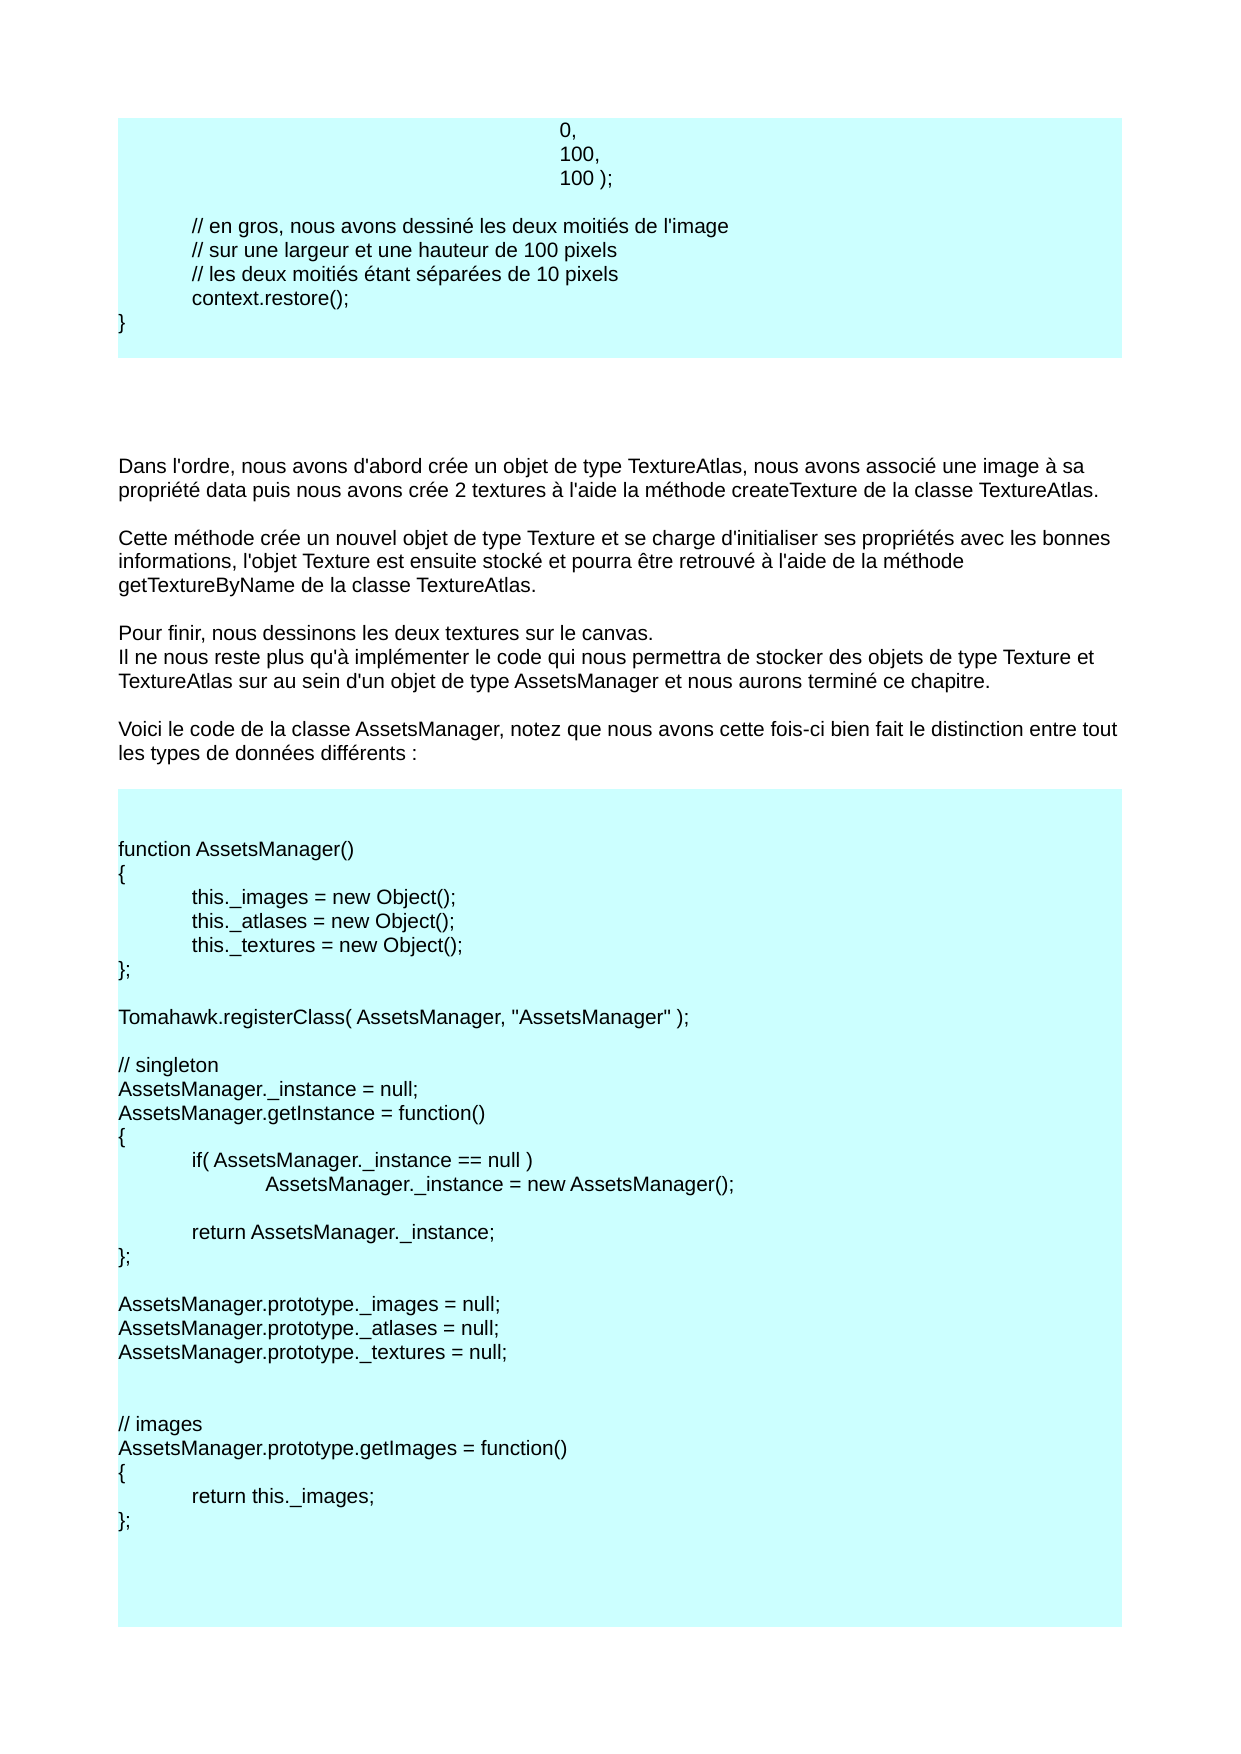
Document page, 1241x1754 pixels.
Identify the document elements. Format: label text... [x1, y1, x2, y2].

text function AssetsManager() [118, 837, 1122, 861]
text Il ne nous reste plus qu'à implémenter le code qui nous permettra de stocker des objets de type Texture et TextureAtlas sur au sein d'un objet de type AssetsManager et nous aurons terminé ce chapitre. [118, 645, 1122, 693]
text { [118, 1460, 1122, 1484]
text }; [118, 1244, 1122, 1268]
text Tomahawk.registerClass( AssetsManager, "AssetsManager" ); [118, 1004, 1122, 1028]
text } [118, 310, 1122, 334]
text context.restore(); [118, 286, 1122, 310]
text // singleton [118, 1052, 1122, 1076]
text AssetsManager._instance = null; [118, 1076, 1122, 1100]
text Cette méthode crée un nouvel objet de type Texture et se charge d'initialiser ses propriétés avec les bonnes informations, l'objet Texture est ensuite stocké et pourra être retrouvé à l'aide de la méthode getTextureByName de la classe TextureAtlas. [118, 525, 1122, 597]
text Pour finir, nous dessinons les deux textures sur le canvas. [118, 621, 1122, 645]
text { [118, 1124, 1122, 1148]
text this._textures = new Object(); [118, 933, 1122, 957]
text // en gros, nous avons dessiné les deux moitiés de l'image [118, 214, 1122, 238]
text AssetsManager.prototype._textures = null; [118, 1340, 1122, 1364]
text 100 ); [118, 166, 1122, 190]
text AssetsManager.getInstance = function() [118, 1100, 1122, 1124]
text AssetsManager.prototype._images = null; [118, 1292, 1122, 1316]
text // les deux moitiés étant séparées de 10 pixels [118, 262, 1122, 286]
text if( AssetsManager._instance == null ) [118, 1148, 1122, 1172]
text AssetsManager.prototype.getImages = function() [118, 1436, 1122, 1460]
text return this._images; [118, 1484, 1122, 1508]
text { [118, 861, 1122, 885]
text // sur une largeur et une hauteur de 100 pixels [118, 238, 1122, 262]
text Voici le code de la classe AssetsManager, notez que nous avons cette fois-ci bien fait le distinction entre tout les types de données différents : [118, 717, 1122, 765]
text }; [118, 1508, 1122, 1532]
text this._images = new Object(); [118, 885, 1122, 909]
text this._atlases = new Object(); [118, 909, 1122, 933]
text AssetsManager.prototype._atlases = null; [118, 1316, 1122, 1340]
text // images [118, 1412, 1122, 1436]
text }; [118, 957, 1122, 981]
text Dans l'ordre, nous avons d'abord crée un objet de type TextureAtlas, nous avons associé une image à sa propriété data puis nous avons crée 2 textures à l'aide la méthode createTexture de la classe TextureAtlas. [118, 453, 1122, 501]
text return AssetsManager._instance; [118, 1220, 1122, 1244]
text AssetsManager._instance = new AssetsManager(); [118, 1172, 1122, 1196]
text 0, [118, 118, 1122, 142]
text 100, [118, 142, 1122, 166]
